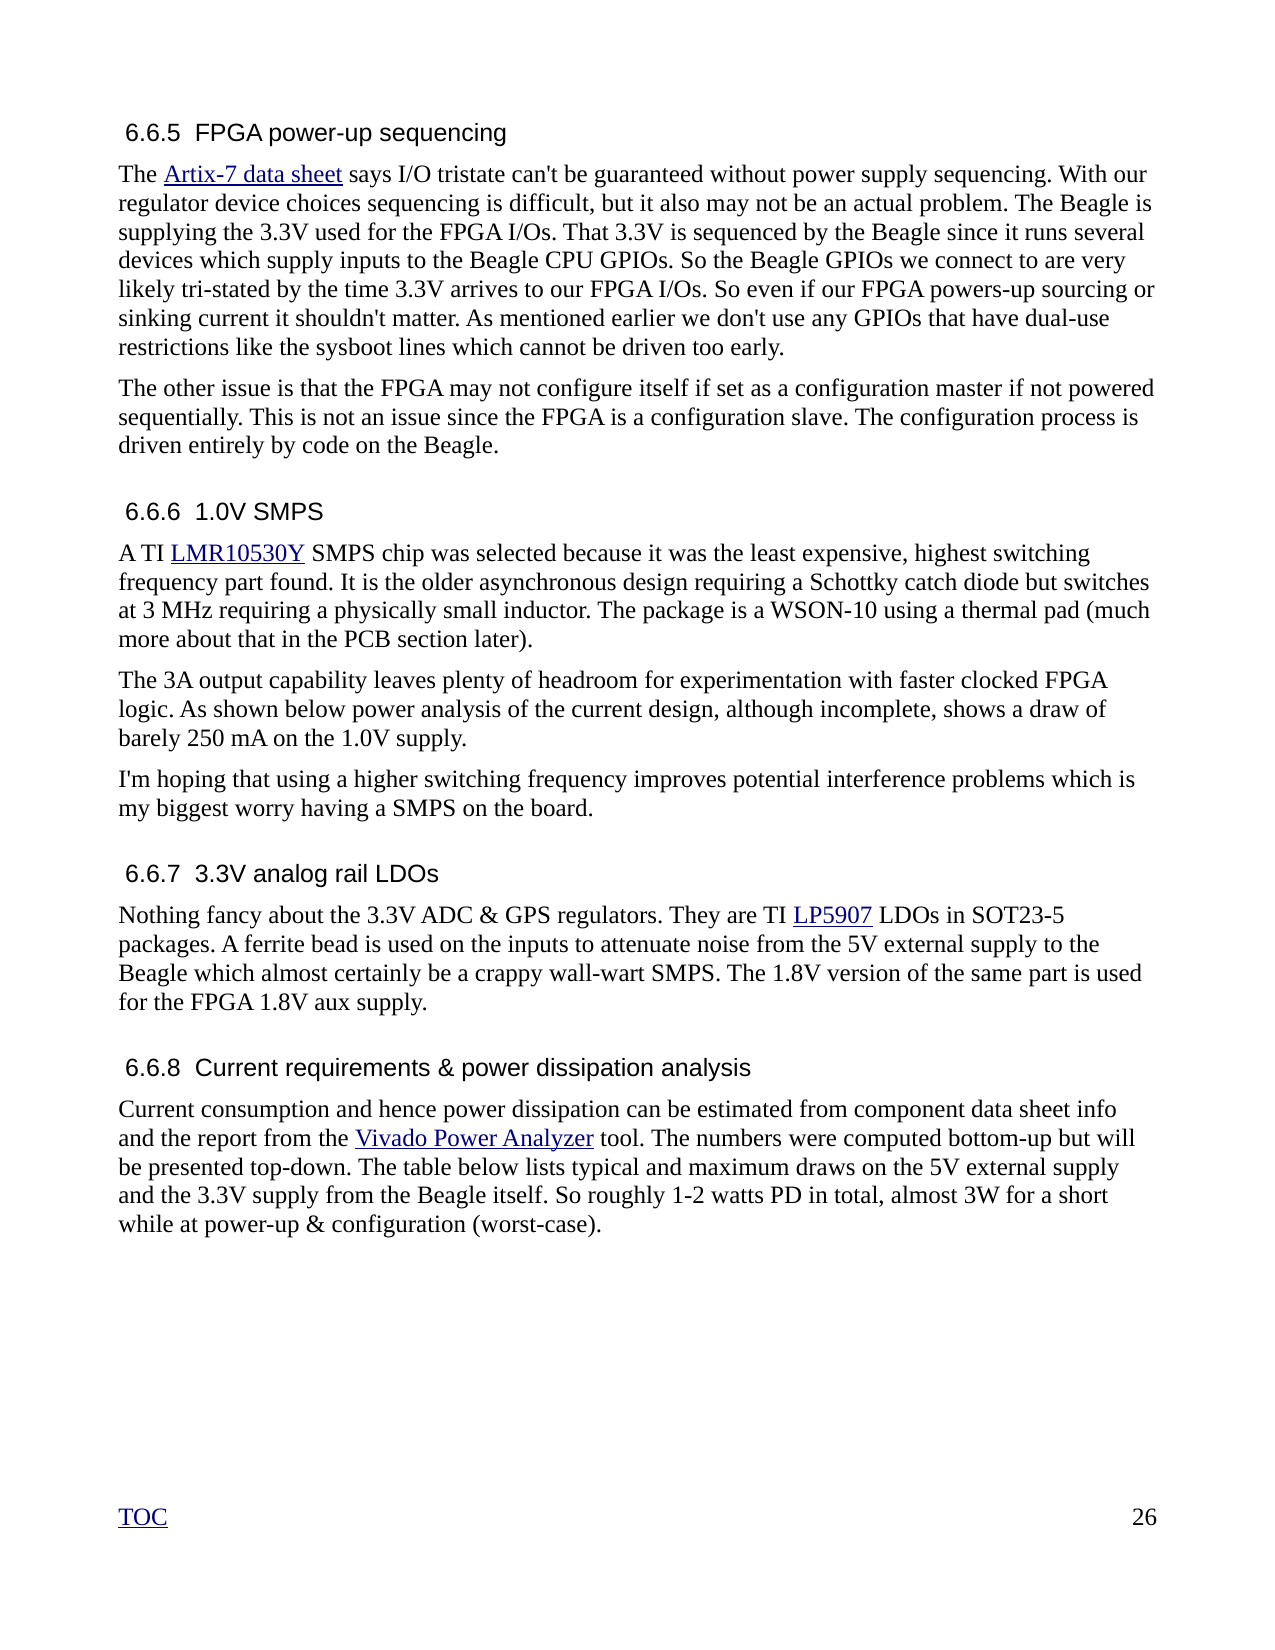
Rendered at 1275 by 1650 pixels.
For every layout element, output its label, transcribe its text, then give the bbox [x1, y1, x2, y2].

text Nothing fancy about the 3.3V ADC & GPS regulators. They are TI LP5907 LDOs in SOT23-5 packages. A ferrite bead is used on the inputs to attenuate noise from the 5V external supply to the Beagle which almost certainly be a crappy wall-wart SMPS. The 1.8V version of the same part is used for the FPGA 1.8V aux supply. [118, 901, 1157, 1016]
subtitle 3.3V analog rail LDOs [118, 859, 1157, 888]
subtitle 1.0V SMPS [118, 497, 1157, 526]
text Current consumption and hence power dissipation can be estimated from component data sheet info and the report from the Vivado Power Analyzer tool. The numbers were computed bottom-up but will be presented top-down. The table below lists typical and maximum draws on the 5V external supply and the 3.3V supply from the Beagle itself. So roughly 1-2 watts PD in total, almost 3W for a short while at power-up & configuration (worst-case). [118, 1094, 1157, 1238]
text A TI LMR10530Y SMPS chip was selected because it was the least expensive, highest switching frequency part found. It is the older asynchronous design requiring a Schottky catch diode but switches at 3 MHz requiring a physically small inductor. The package is a WSON-10 using a thermal pad (much more about that in the PCB section later). [118, 538, 1157, 653]
text The Artix-7 data sheet says I/O tristate can't be guaranteed without power supply sequencing. With our regulator device choices sequencing is difficult, but it also may not be an actual problem. The Beagle is supplying the 3.3V used for the FPGA I/Os. That 3.3V is sequenced by the Beagle since it runs several devices which supply inputs to the Beagle CPU GPIOs. So the Beagle GPIOs we connect to are very likely tri-stated by the time 3.3V arrives to our FPGA I/Os. So even if our FPGA powers-up sourcing or sinking current it shouldn't matter. As mentioned earlier we don't use any GPIOs that have dual-use restrictions like the sysboot lines which cannot be driven too early. [118, 159, 1157, 361]
text I'm hoping that using a higher switching frequency improves potential interference problems which is my biggest worry having a SMPS on the board. [118, 764, 1157, 822]
subtitle Current requirements & power dissipation analysis [118, 1053, 1157, 1082]
subtitle FPGA power-up sequencing [118, 118, 1157, 147]
text The other issue is that the FPGA may not configure itself if set as a configuration master if not powered sequentially. This is not an issue since the FPGA is a configuration slave. The configuration process is driven entirely by code on the Beagle. [118, 373, 1157, 459]
text The 3A output capability leaves plenty of headroom for experimentation with faster clocked FPGA logic. As shown below power analysis of the current design, although incomplete, shows a draw of barely 250 mA on the 1.0V supply. [118, 666, 1157, 752]
